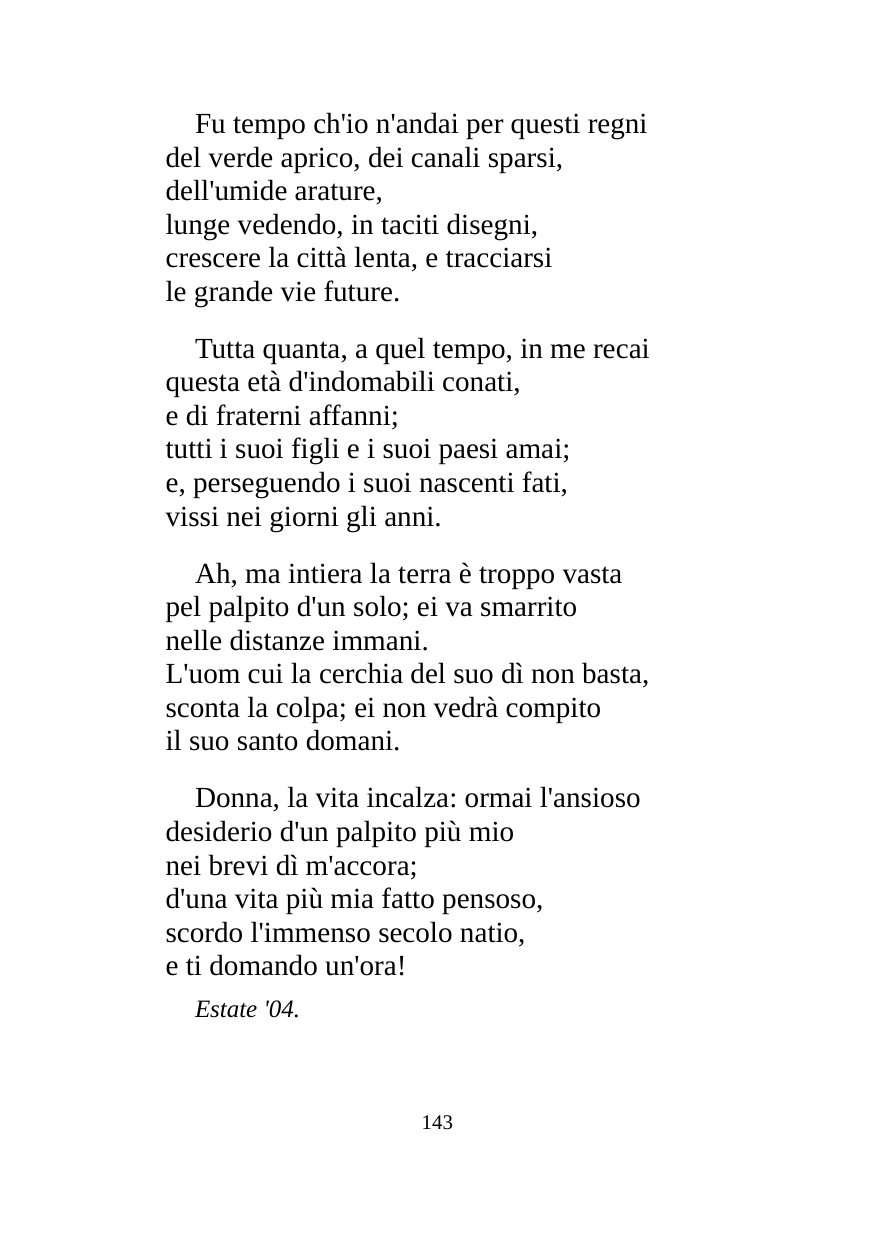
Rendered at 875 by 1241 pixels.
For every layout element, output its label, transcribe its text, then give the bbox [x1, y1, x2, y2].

text Tutta quanta, a quel tempo, in me recai questa età d'indomabili conati, e di fraterni affanni; tutti i suoi figli e i suoi paesi amai; e, perseguendo i suoi nascenti fati, vissi nei giorni gli anni. [165, 331, 768, 532]
text Ah, ma intiera la terra è troppo vasta pel palpito d'un solo; ei va smarrito nelle distanze immani. L'uom cui la cerchia del suo dì non basta, sconta la colpa; ei non vedrà compito il suo santo domani. [165, 556, 768, 757]
text Estate '04. [165, 994, 768, 1022]
text Fu tempo ch'io n'andai per questi regni del verde aprico, dei canali sparsi, dell'umide arature, lunge vedendo, in taciti disegni, crescere la città lenta, e tracciarsi le grande vie future. [165, 106, 768, 307]
text Donna, la vita incalza: ormai l'ansioso desiderio d'un palpito più mio nei brevi dì m'accora; d'una vita più mia fatto pensoso, scordo l'immenso secolo natio, e ti domando un'ora! [165, 781, 768, 982]
